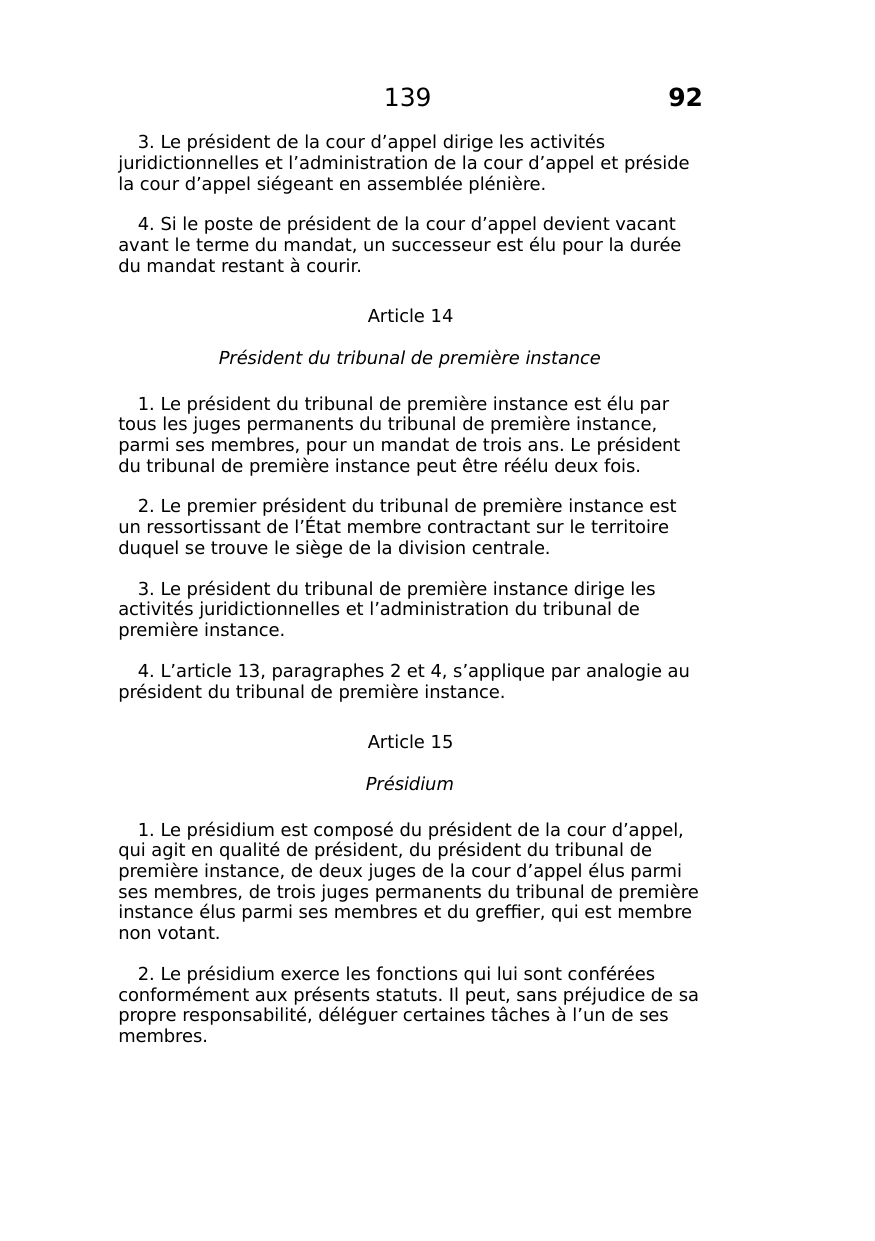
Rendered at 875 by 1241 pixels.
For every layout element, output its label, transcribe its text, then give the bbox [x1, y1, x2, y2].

subtitle Article 14 Président du tribunal de première instance [118, 306, 703, 368]
subtitle Article 15 Présidium [118, 732, 703, 794]
text 4. L’article 13, paragraphes 2 et 4, s’applique par analogie au président du tribunal de première instance. [118, 661, 703, 702]
text 4. Si le poste de président de la cour d’appel devient vacant avant le terme du mandat, un successeur est élu pour la durée du mandat restant à courir. [118, 214, 703, 276]
text 1. Le présidium est composé du président de la cour d’appel, qui agit en qualité de président, du président du tribunal de première instance, de deux juges de la cour d’appel élus parmi ses membres, de trois juges permanents du tribunal de première instance élus parmi ses membres et du greffier, qui est membre non votant. [118, 819, 703, 944]
text 2. Le premier président du tribunal de première instance est un ressortissant de l’État membre contractant sur le territoire duquel se trouve le siège de la division centrale. [118, 496, 703, 558]
text 3. Le président du tribunal de première instance dirige les activités juridictionnelles et l’administration du tribunal de première instance. [118, 578, 703, 641]
text 3. Le président de la cour d’appel dirige les activités juridictionnelles et l’administration de la cour d’appel et préside la cour d’appel siégeant en assemblée plénière. [118, 132, 703, 194]
text 2. Le présidium exerce les fonctions qui lui sont conférées conformément aux présents statuts. Il peut, sans préjudice de sa propre responsabilité, déléguer certaines tâches à l’un de ses membres. [118, 964, 703, 1047]
text 1. Le président du tribunal de première instance est élu par tous les juges permanents du tribunal de première instance, parmi ses membres, pour un mandat de trois ans. Le président du tribunal de première instance peut être réélu deux fois. [118, 393, 703, 476]
